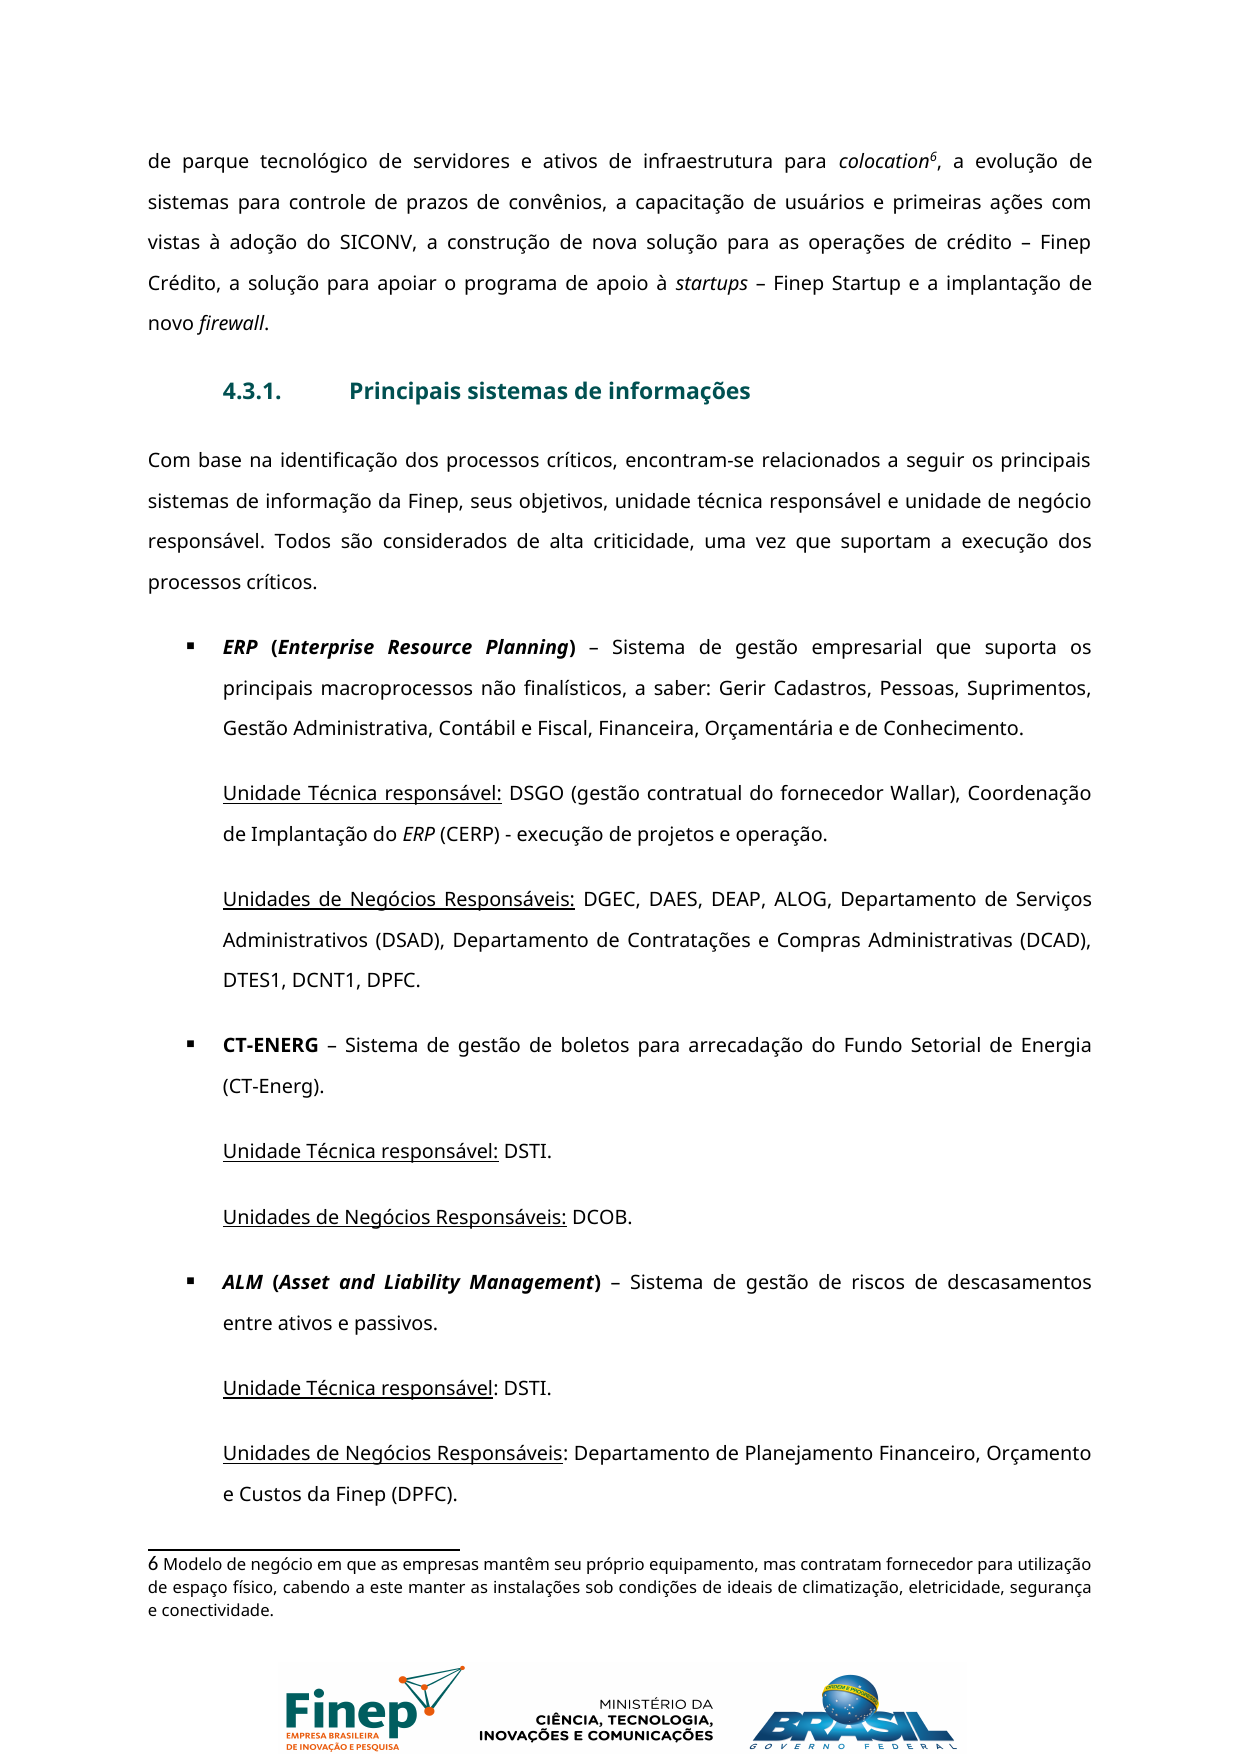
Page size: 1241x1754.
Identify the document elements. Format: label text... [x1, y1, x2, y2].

text de parque tecnológico de servidores e ativos de infraestrutura para colocation, a evolução de sistemas para controle de prazos de convênios, a capacitação de usuários e primeiras ações com vistas à adoção do SICONV, a construção de nova solução para as operações de crédito – Finep Crédito, a solução para apoiar o programa de apoio à startups – Finep Startup e a implantação de novo firewall. [148, 148, 1092, 336]
text Com base na identificação dos processos críticos, encontram-se relacionados a seguir os principais sistemas de informação da Finep, seus objetivos, unidade técnica responsável e unidade de negócio responsável. Todos são considerados de alta criticidade, uma vez que suportam a execução dos processos críticos. [148, 447, 1092, 595]
text Unidades de Negócios Responsáveis: Departamento de Planejamento Financeiro, Orçamento e Custos da Finep (DPFC). [223, 1439, 1092, 1507]
text Unidades de Negócios Responsáveis: DCOB. [223, 1203, 1092, 1230]
text Unidade Técnica responsável: DSGO (gestão contratual do fornecedor Wallar), Coordenação de Implantação do ERP (CERP) - execução de projetos e operação. [223, 779, 1092, 847]
text Modelo de negócio em que as empresas mantêm seu próprio equipamento, mas contratam fornecedor para utilização de espaço físico, cabendo a este manter as instalações sob condições de ideais de climatização, eletricidade, segurança e conectividade. [148, 1550, 1092, 1621]
list Principais sistemas de informações [223, 375, 1092, 406]
text Unidades de Negócios Responsáveis: DGEC, DAES, DEAP, ALOG, Departamento de Serviços Administrativos (DSAD), Departamento de Contratações e Compras Administrativas (DCAD), DTES1, DCNT1, DPFC. [223, 885, 1092, 993]
list ERP (Enterprise Resource Planning) – Sistema de gestão empresarial que suporta os principais macroprocessos não finalísticos, a saber: Gerir Cadastros, Pessoas, Suprimentos, Gestão Administrativa, Contábil e Fiscal, Financeira, Orçamentária e de Conhecimento. [185, 633, 1092, 741]
list CT-ENERG – Sistema de gestão de boletos para arrecadação do Fundo Setorial de Energia (CT-Energ). [185, 1032, 1092, 1099]
list ALM (Asset and Liability Management) – Sistema de gestão de riscos de descasamentos entre ativos e passivos. [185, 1268, 1092, 1336]
text Unidade Técnica responsável: DSTI. [223, 1137, 1092, 1164]
text Unidade Técnica responsável: DSTI. [223, 1374, 1092, 1401]
